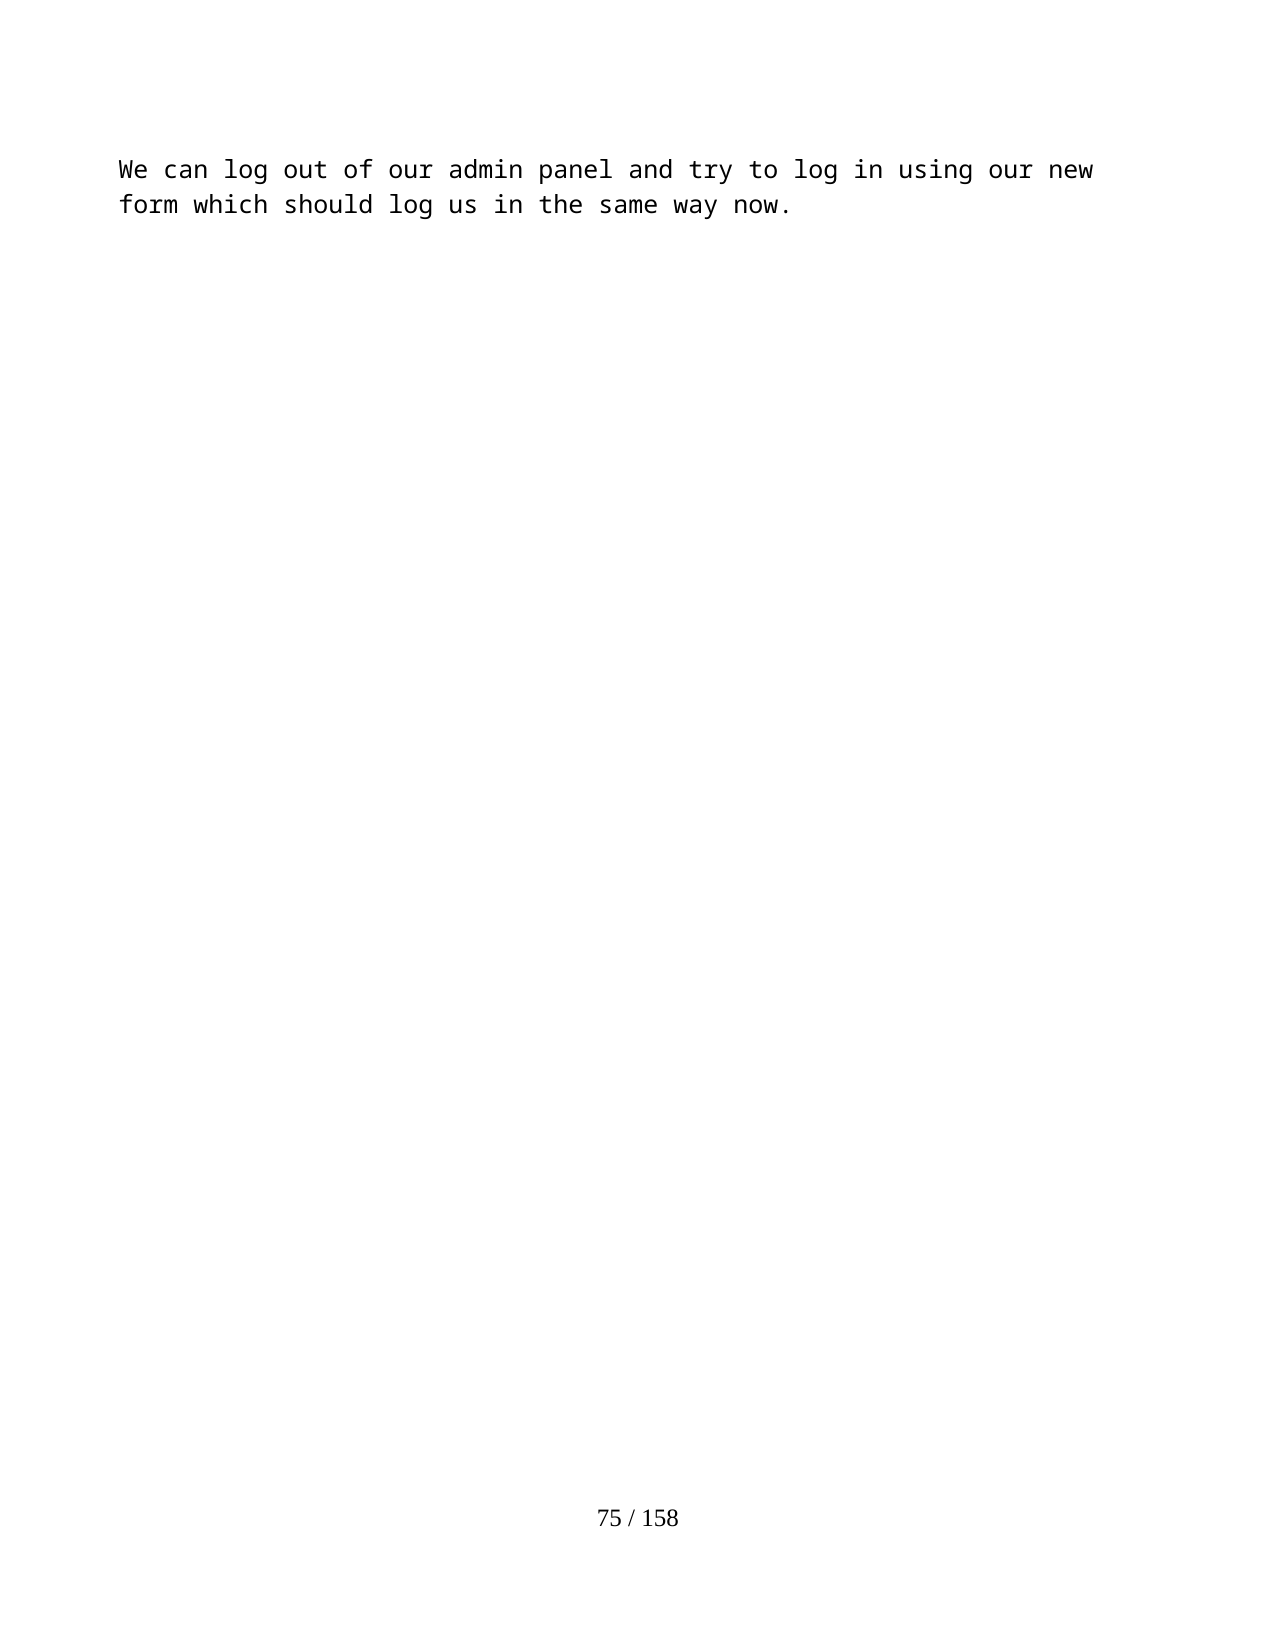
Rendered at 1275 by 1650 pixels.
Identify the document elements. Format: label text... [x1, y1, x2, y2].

text We can log out of our admin panel and try to log in using our new form which should log us in the same way now. [118, 152, 1157, 220]
